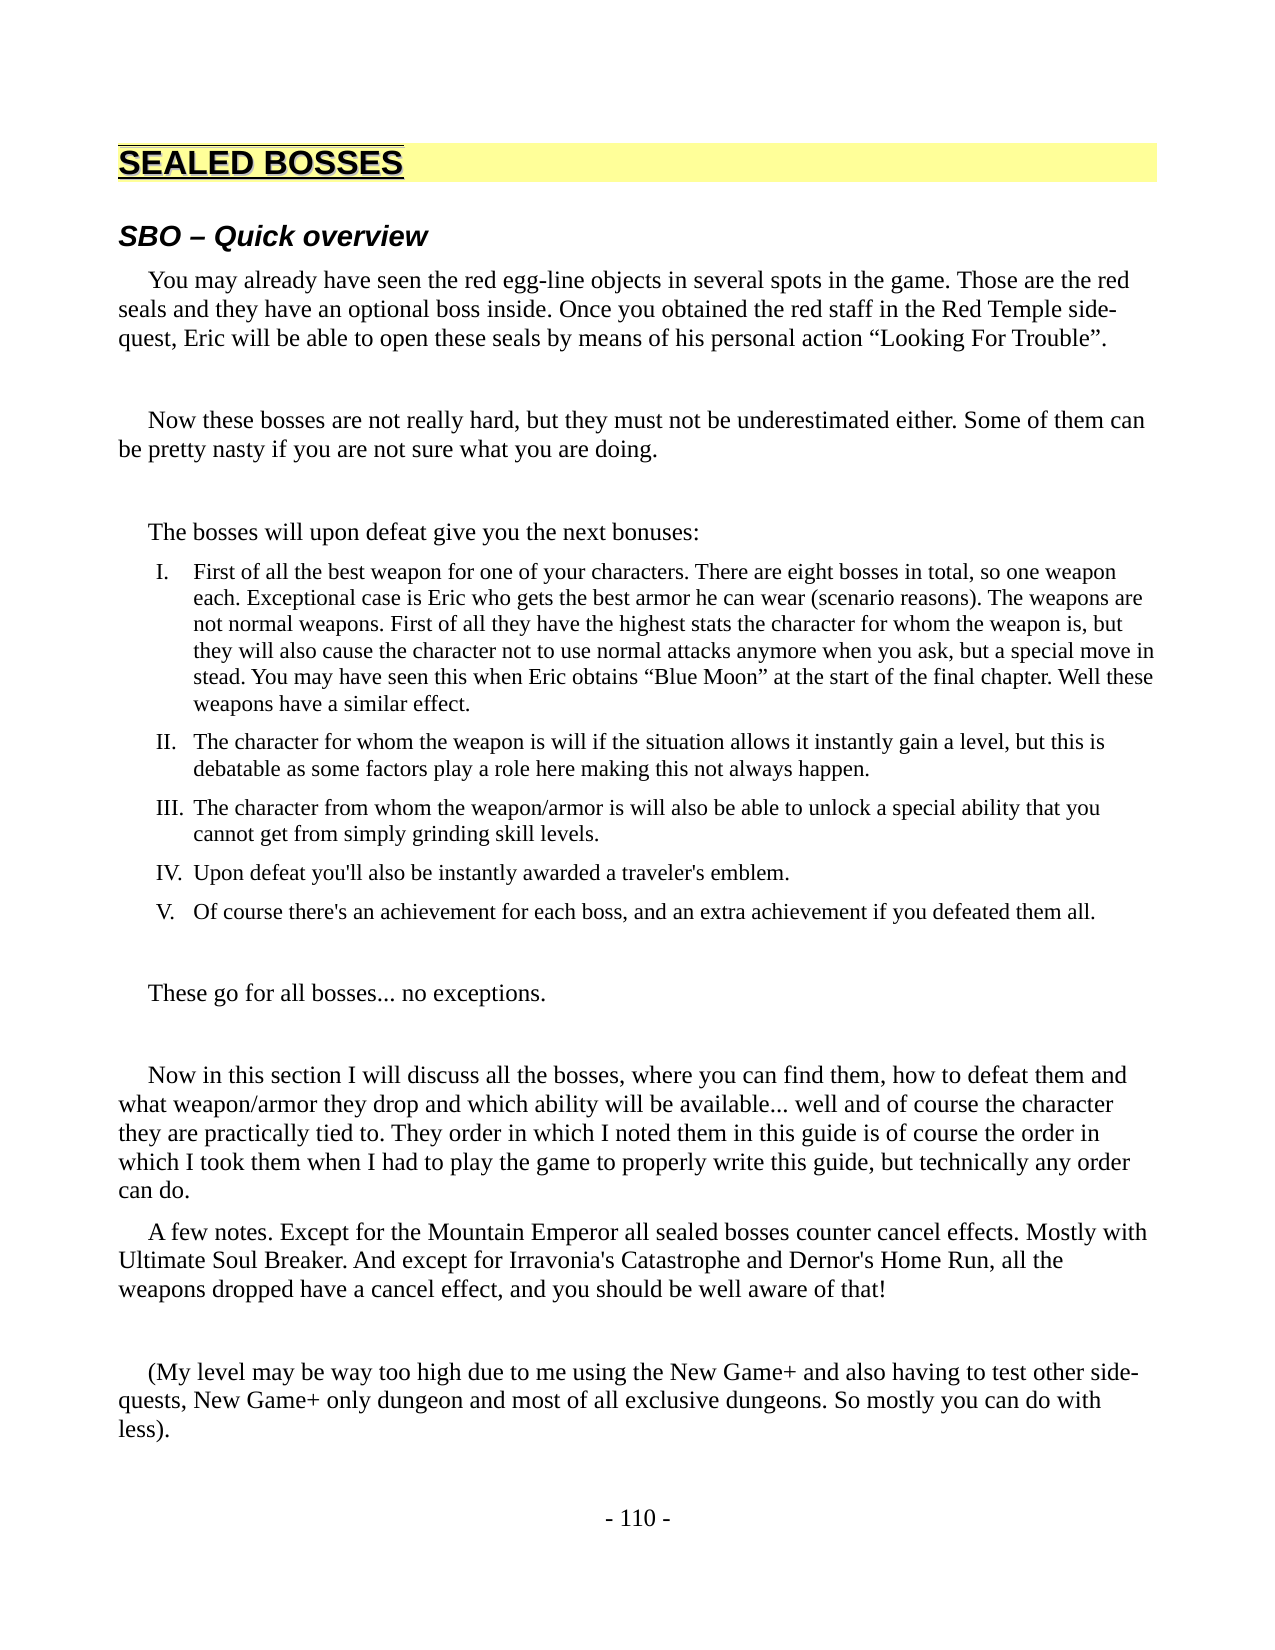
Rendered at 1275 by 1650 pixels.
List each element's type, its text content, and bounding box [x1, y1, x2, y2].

text Now in this section I will discuss all the bosses, where you can find them, how to defeat them and what weapon/armor they drop and which ability will be available... well and of course the character they are practically tied to. They order in which I noted them in this guide is of course the order in which I took them when I had to play the game to properly write this guide, but technically any order can do. [118, 1060, 1157, 1204]
subtitle SBO – Quick overview [118, 219, 1157, 253]
subtitle SEALED BOSSES [118, 143, 1157, 182]
text You may already have seen the red egg-line objects in several spots in the game. Those are the red seals and they have an optional boss inside. Once you obtained the red staff in the Red Temple side-quest, Eric will be able to open these seals by means of his personal action “Looking For Trouble”. [118, 265, 1157, 352]
list First of all the best weapon for one of your characters. There are eight bosses in total, so one weapon each. Exceptional case is Eric who gets the best armor he can wear (scenario reasons). The weapons are not normal weapons. First of all they have the highest stats the character for whom the weapon is, but they will also cause the character not to use normal attacks anymore when you ask, but a special move in stead. You may have seen this when Eric obtains “Blue Moon” at the start of the final chapter. Well these weapons have a similar effect. [156, 558, 1157, 716]
text Now these bosses are not really hard, but they must not be underestimated either. Some of them can be pretty nasty if you are not sure what you are doing. [118, 405, 1157, 463]
text A few notes. Except for the Mountain Emperor all sealed bosses counter cancel effects. Mostly with Ultimate Soul Breaker. And except for Irravonia's Catastrophe and Dernor's Home Run, all the weapons dropped have a cancel effect, and you should be well aware of that! [118, 1217, 1157, 1303]
list The character for whom the weapon is will if the situation allows it instantly gain a level, but this is debatable as some factors play a role here making this not always happen. [156, 728, 1157, 781]
list Upon defeat you'll also be instantly awarded a traveler's emblem. [156, 859, 1157, 885]
text The bosses will upon defeat give you the next bonuses: [118, 517, 1157, 545]
text (My level may be way too high due to me using the New Game+ and also having to test other side-quests, New Game+ only dungeon and most of all exclusive dungeons. So mostly you can do with less). [118, 1357, 1157, 1443]
list The character from whom the weapon/armor is will also be able to unlock a special ability that you cannot get from simply grinding skill levels. [156, 794, 1157, 846]
list Of course there's an achievement for each boss, and an extra achievement if you defeated them all. [156, 898, 1157, 924]
text These go for all bosses... no exceptions. [118, 978, 1157, 1007]
